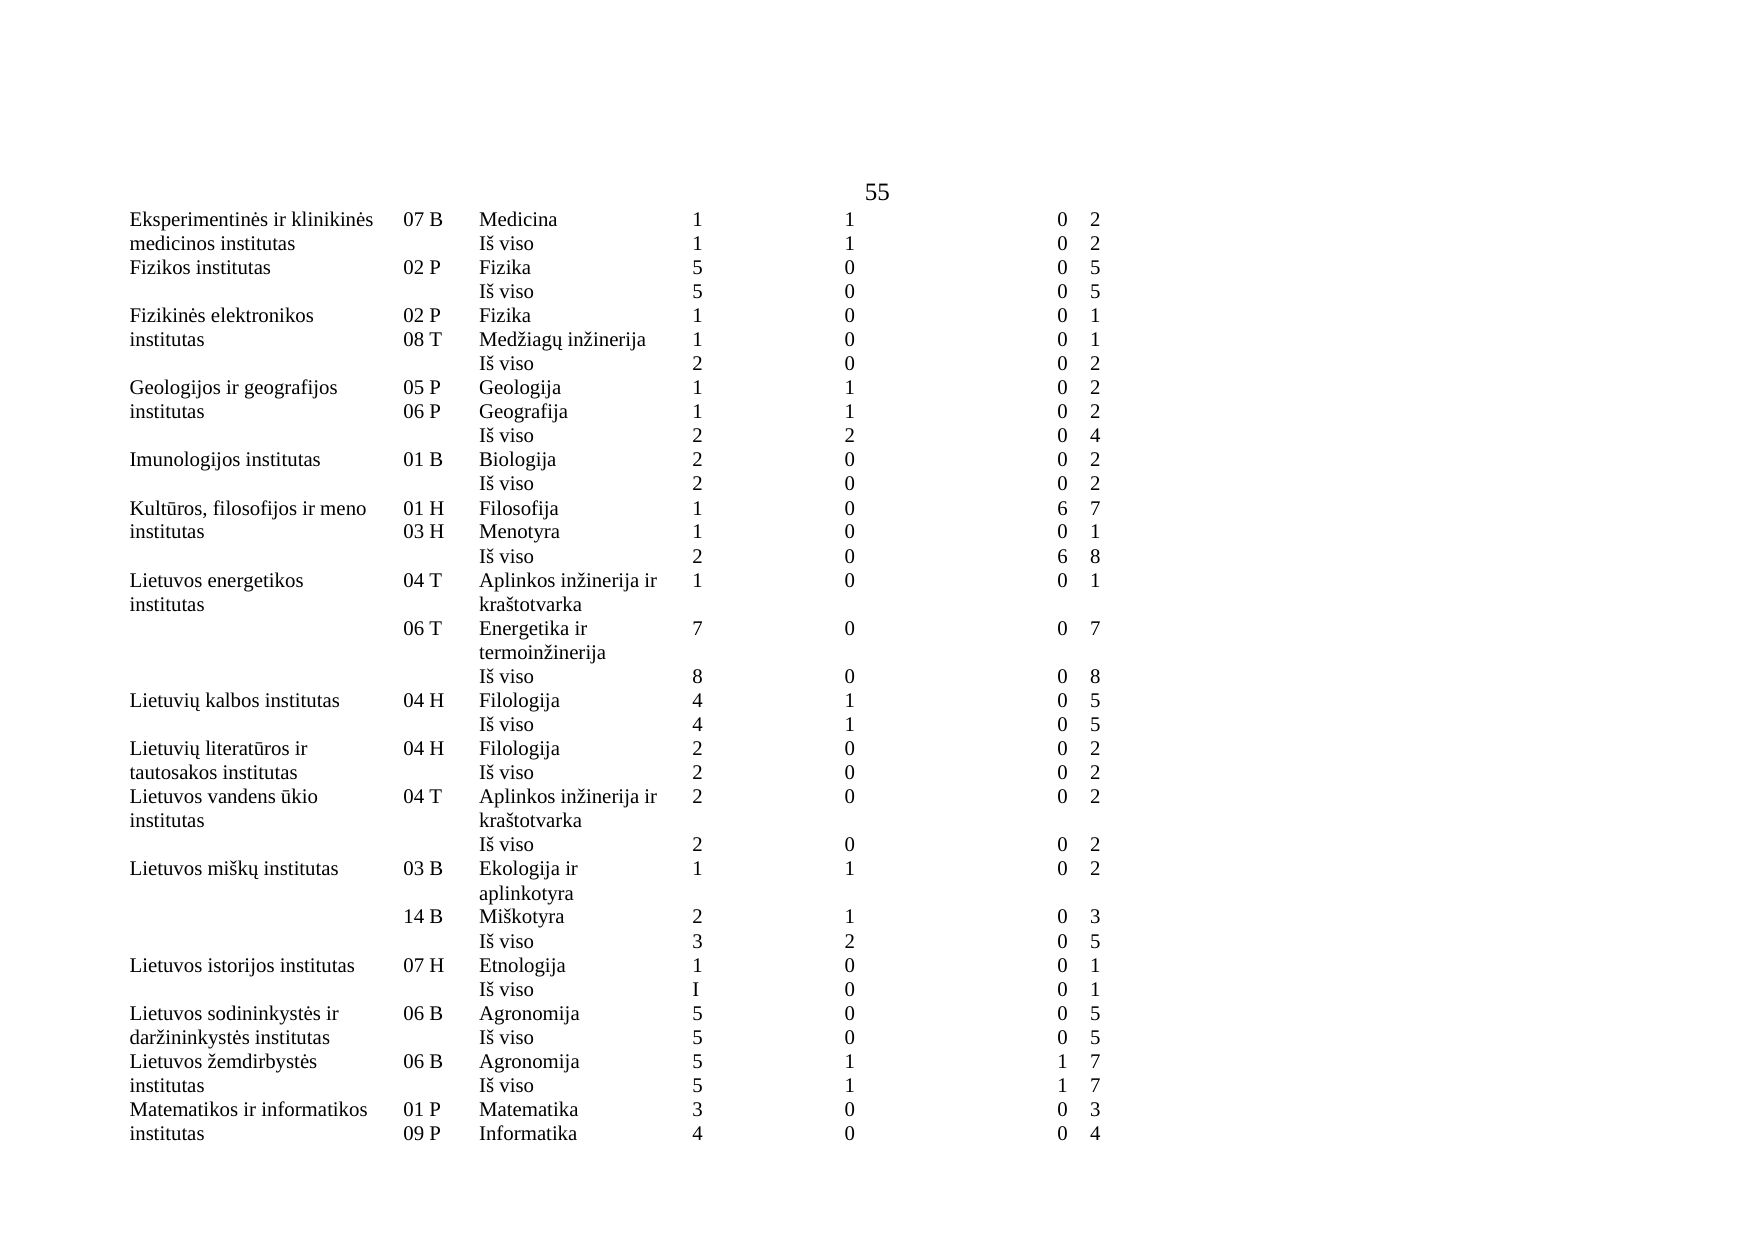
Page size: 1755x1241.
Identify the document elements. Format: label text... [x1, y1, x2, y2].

table_cell 1 [681, 568, 833, 616]
table_cell 1 [1046, 1073, 1079, 1097]
table_cell Iš viso [468, 712, 681, 736]
table_cell 0 [833, 1097, 1046, 1121]
table_cell Iš viso [468, 977, 681, 1001]
table_cell 4 [681, 712, 833, 736]
table_cell 0 [1046, 423, 1079, 447]
table_cell 06 B [392, 1001, 468, 1025]
table_cell 2 [1079, 736, 1122, 760]
table_cell 04 H [392, 688, 468, 712]
table_cell 0 [833, 520, 1046, 543]
table_cell 0 [1046, 207, 1079, 231]
table_cell 0 [1046, 905, 1079, 928]
table_cell Eksperimentinės ir klinikinės medicinos institutas [118, 207, 392, 255]
table_cell 0 [1046, 568, 1079, 616]
table_cell 2 [681, 736, 833, 760]
table_cell Agronomija [468, 1049, 681, 1073]
table_cell Lietuvių literatūros ir tautosakos institutas [118, 736, 392, 784]
table_cell 0 [1046, 688, 1079, 712]
table_cell 04 T [392, 784, 468, 832]
table_cell I [681, 977, 833, 1001]
table_cell 2 [681, 471, 833, 495]
table_cell 1 [833, 712, 1046, 736]
table_cell 2 [681, 423, 833, 447]
table_cell 1 [1079, 327, 1122, 351]
table_cell 4 [1079, 1121, 1122, 1145]
table_cell Iš viso [468, 832, 681, 856]
table_cell Fizikos institutas [118, 255, 392, 303]
table_cell 3 [1079, 905, 1122, 928]
table_cell Biologija [468, 447, 681, 471]
table_cell Iš viso [468, 1073, 681, 1097]
table_cell 2 [681, 832, 833, 856]
table_cell [392, 832, 468, 856]
table_cell 7 [1079, 1049, 1122, 1073]
table_cell 0 [1046, 712, 1079, 736]
table_cell 0 [833, 760, 1046, 784]
table_cell Lietuvos istorijos institutas [118, 953, 392, 1001]
table_cell Lietuvos vandens ūkio institutas [118, 784, 392, 856]
table_cell 1 [833, 207, 1046, 231]
table_cell 8 [1079, 544, 1122, 568]
table_cell Medžiagų inžinerija [468, 327, 681, 351]
table_cell 0 [833, 279, 1046, 303]
table_cell Matematikos ir informatikos institutas [118, 1097, 392, 1145]
table_cell 0 [1046, 616, 1079, 664]
table_cell [392, 1073, 468, 1097]
table_cell Filologija [468, 688, 681, 712]
table_cell 1 [681, 495, 833, 519]
table_cell Medicina [468, 207, 681, 231]
table_cell [392, 664, 468, 688]
table_cell 0 [833, 832, 1046, 856]
table_cell 0 [1046, 327, 1079, 351]
table_cell 2 [833, 929, 1046, 953]
table_cell Iš viso [468, 544, 681, 568]
table_cell 5 [1079, 929, 1122, 953]
table_cell 2 [681, 544, 833, 568]
table_cell [392, 231, 468, 255]
table_cell [392, 423, 468, 447]
table_cell 1 [833, 856, 1046, 904]
table_cell 3 [681, 929, 833, 953]
table_cell 01 P [392, 1097, 468, 1121]
table_cell 0 [1046, 351, 1079, 375]
table_cell 2 [1079, 471, 1122, 495]
table_cell 06 B [392, 1049, 468, 1073]
table_cell 0 [833, 1001, 1046, 1025]
table_cell 7 [681, 616, 833, 664]
table_cell 2 [681, 784, 833, 832]
table_cell Aplinkos inžinerija ir kraštotvarka [468, 784, 681, 832]
table_cell 01 B [392, 447, 468, 471]
table_cell 2 [1079, 207, 1122, 231]
table_cell 1 [681, 375, 833, 399]
table_cell 1 [681, 303, 833, 327]
table_cell 0 [833, 471, 1046, 495]
table_cell 1 [681, 231, 833, 255]
table_cell 0 [1046, 1025, 1079, 1049]
table_cell 0 [1046, 231, 1079, 255]
table_cell Lietuvos energetikos institutas [118, 568, 392, 688]
table_cell [392, 279, 468, 303]
table_cell 0 [1046, 471, 1079, 495]
table_cell Lietuvių kalbos institutas [118, 688, 392, 736]
table_cell 05 P [392, 375, 468, 399]
table_cell [392, 712, 468, 736]
table_cell 0 [833, 303, 1046, 327]
table_cell Informatika [468, 1121, 681, 1145]
table_cell 7 [1079, 616, 1122, 664]
table_cell 5 [681, 1073, 833, 1097]
table_cell 1 [681, 856, 833, 904]
table_cell 0 [1046, 255, 1079, 279]
table_cell Etnologija [468, 953, 681, 977]
table_cell Kultūros, filosofijos ir meno institutas [118, 495, 392, 568]
table_cell 0 [1046, 1121, 1079, 1145]
table_cell 1 [833, 688, 1046, 712]
table_cell 1 [1079, 520, 1122, 543]
table_cell Iš viso [468, 664, 681, 688]
table_cell 0 [833, 1121, 1046, 1145]
table_cell 0 [1046, 399, 1079, 423]
table_cell 4 [681, 1121, 833, 1145]
table_cell 1 [1079, 977, 1122, 1001]
table_cell 0 [1046, 1001, 1079, 1025]
table_cell 04 H [392, 736, 468, 760]
table_cell Menotyra [468, 520, 681, 543]
table_cell 2 [681, 447, 833, 471]
table_cell 5 [1079, 712, 1122, 736]
table_cell 0 [1046, 736, 1079, 760]
table_cell Filosofija [468, 495, 681, 519]
table_cell 2 [681, 905, 833, 928]
table_cell Lietuvos žemdirbystės institutas [118, 1049, 392, 1097]
table_cell 0 [1046, 977, 1079, 1001]
table_cell [392, 471, 468, 495]
table_cell 0 [1046, 520, 1079, 543]
table_cell 01 H [392, 495, 468, 519]
table_cell 0 [833, 784, 1046, 832]
table_cell 2 [833, 423, 1046, 447]
table_cell [392, 977, 468, 1001]
table_cell 2 [1079, 784, 1122, 832]
table_cell Iš viso [468, 471, 681, 495]
table_cell 2 [1079, 399, 1122, 423]
table_cell 5 [681, 255, 833, 279]
table_cell 2 [681, 760, 833, 784]
table_cell 7 [1079, 495, 1122, 519]
table_cell 1 [681, 953, 833, 977]
table_cell Agronomija [468, 1001, 681, 1025]
table_cell Iš viso [468, 1025, 681, 1049]
table_cell 02 P [392, 303, 468, 327]
table_cell 2 [1079, 760, 1122, 784]
table_cell Ekologija ir aplinkotyra [468, 856, 681, 904]
table_cell Miškotyra [468, 905, 681, 928]
table_cell 03 B [392, 856, 468, 904]
table_cell Iš viso [468, 351, 681, 375]
table_cell 0 [833, 568, 1046, 616]
table_cell 6 [1046, 495, 1079, 519]
table_cell Geologija [468, 375, 681, 399]
table_cell 07 H [392, 953, 468, 977]
table_cell 0 [1046, 929, 1079, 953]
table_cell Fizika [468, 255, 681, 279]
table_cell Energetika ir termoinžinerija [468, 616, 681, 664]
table_cell [392, 760, 468, 784]
table_cell 8 [1079, 664, 1122, 688]
table_cell 0 [833, 977, 1046, 1001]
table_cell 2 [1079, 231, 1122, 255]
table_cell 1 [1046, 1049, 1079, 1073]
table_cell 1 [833, 231, 1046, 255]
table_cell Matematika [468, 1097, 681, 1121]
table_cell 1 [833, 375, 1046, 399]
table_cell 0 [1046, 447, 1079, 471]
table_cell 0 [833, 736, 1046, 760]
table_cell 2 [1079, 447, 1122, 471]
table_cell [392, 351, 468, 375]
table_cell 02 P [392, 255, 468, 279]
table_cell Iš viso [468, 279, 681, 303]
table_cell 1 [1079, 568, 1122, 616]
table_cell 0 [1046, 1097, 1079, 1121]
table_cell 5 [681, 279, 833, 303]
table_cell 0 [1046, 375, 1079, 399]
table_cell Fizika [468, 303, 681, 327]
table_cell [392, 544, 468, 568]
table_cell 0 [833, 544, 1046, 568]
table_cell Lietuvos sodininkystės ir daržininkystės institutas [118, 1001, 392, 1049]
table_cell 1 [833, 1073, 1046, 1097]
table_cell 7 [1079, 1073, 1122, 1097]
table_cell 06 T [392, 616, 468, 664]
table_cell [392, 929, 468, 953]
table_cell Filologija [468, 736, 681, 760]
table_cell 09 P [392, 1121, 468, 1145]
table_cell 0 [1046, 832, 1079, 856]
table_cell 0 [833, 351, 1046, 375]
table_cell 2 [681, 351, 833, 375]
table_cell 06 P [392, 399, 468, 423]
table_cell 0 [1046, 664, 1079, 688]
table_cell [392, 1025, 468, 1049]
table_cell 0 [1046, 784, 1079, 832]
table_cell 3 [681, 1097, 833, 1121]
table_cell 5 [1079, 1001, 1122, 1025]
table_cell 0 [833, 953, 1046, 977]
table_cell 04 T [392, 568, 468, 616]
table_cell 8 [681, 664, 833, 688]
table_cell 5 [681, 1049, 833, 1073]
table_cell 6 [1046, 544, 1079, 568]
table_cell 0 [833, 447, 1046, 471]
table_cell Iš viso [468, 423, 681, 447]
table_cell 03 H [392, 520, 468, 543]
table_cell 4 [1079, 423, 1122, 447]
table_cell 1 [1079, 953, 1122, 977]
table_cell 14 B [392, 905, 468, 928]
table_cell 1 [681, 399, 833, 423]
table_cell 3 [1079, 1097, 1122, 1121]
table_cell 0 [833, 495, 1046, 519]
table_cell Lietuvos miškų institutas [118, 856, 392, 953]
table_cell 1 [681, 327, 833, 351]
table_cell 5 [1079, 688, 1122, 712]
table_cell 0 [1046, 760, 1079, 784]
table_cell 2 [1079, 832, 1122, 856]
table_cell Fizikinės elektronikos institutas [118, 303, 392, 375]
table_cell 07 B [392, 207, 468, 231]
table_cell 2 [1079, 351, 1122, 375]
table_cell 2 [1079, 375, 1122, 399]
table_cell 0 [833, 616, 1046, 664]
table_cell 0 [1046, 856, 1079, 904]
table_cell 5 [1079, 255, 1122, 279]
table_cell 5 [1079, 279, 1122, 303]
table_cell Imunologijos institutas [118, 447, 392, 495]
table_cell 0 [833, 327, 1046, 351]
table_cell 1 [1079, 303, 1122, 327]
table_cell 5 [681, 1001, 833, 1025]
table_cell Geografija [468, 399, 681, 423]
table_cell Geologijos ir geografijos institutas [118, 375, 392, 447]
table_cell 5 [681, 1025, 833, 1049]
table_cell 4 [681, 688, 833, 712]
table_cell 08 T [392, 327, 468, 351]
table_cell 0 [833, 664, 1046, 688]
table_cell 1 [833, 399, 1046, 423]
table_cell 0 [1046, 279, 1079, 303]
table_cell 0 [1046, 953, 1079, 977]
table_cell 1 [681, 520, 833, 543]
table_cell Iš viso [468, 231, 681, 255]
table_cell Aplinkos inžinerija ir kraštotvarka [468, 568, 681, 616]
table_cell 0 [833, 255, 1046, 279]
table_cell 1 [833, 905, 1046, 928]
table_cell 0 [833, 1025, 1046, 1049]
table_cell 1 [833, 1049, 1046, 1073]
table_cell 5 [1079, 1025, 1122, 1049]
table_cell 2 [1079, 856, 1122, 904]
table_cell Iš viso [468, 929, 681, 953]
table_cell 1 [681, 207, 833, 231]
table_cell 0 [1046, 303, 1079, 327]
table_cell Iš viso [468, 760, 681, 784]
